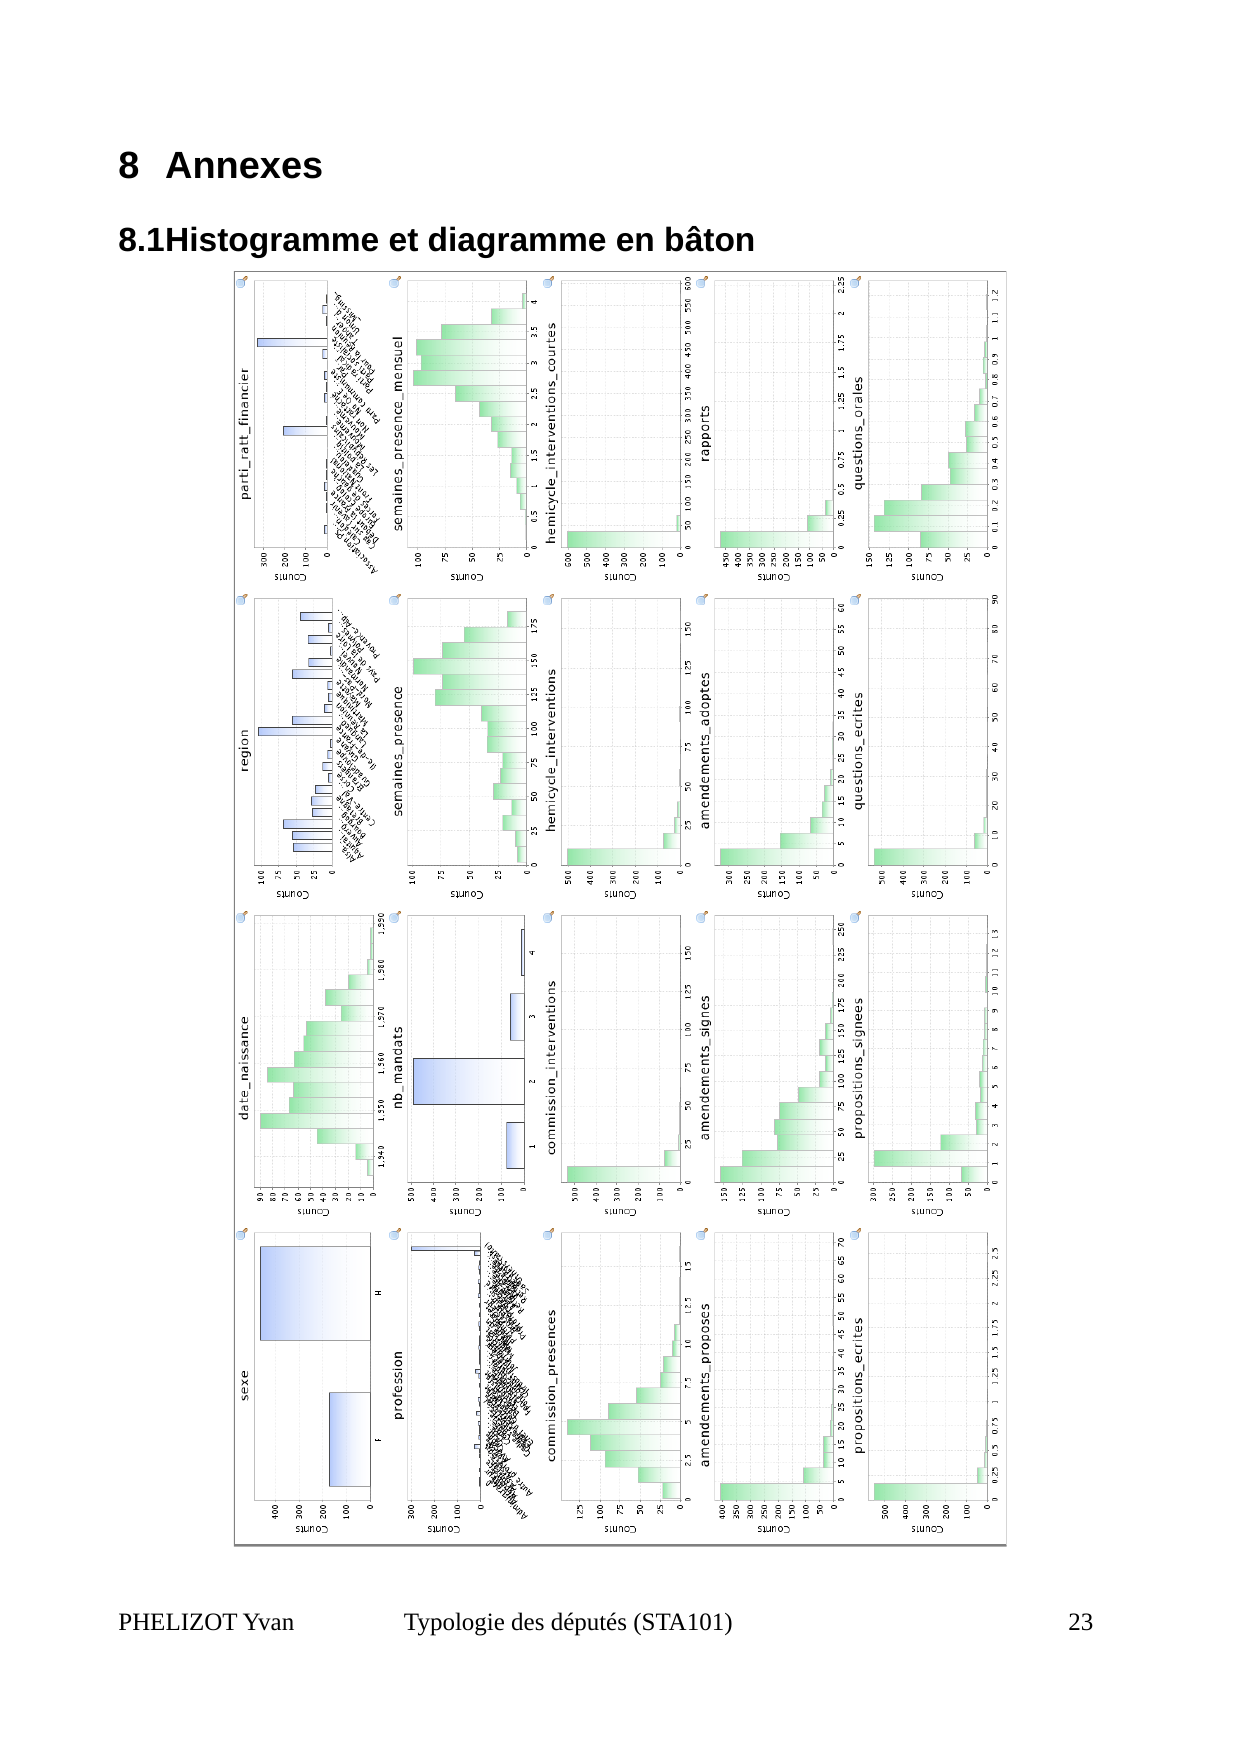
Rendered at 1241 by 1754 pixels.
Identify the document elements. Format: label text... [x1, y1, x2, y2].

subtitle Annexes [118, 143, 1122, 187]
subtitle Histogramme et diagramme en bâton [118, 220, 1122, 259]
picture [233, 271, 1007, 1547]
